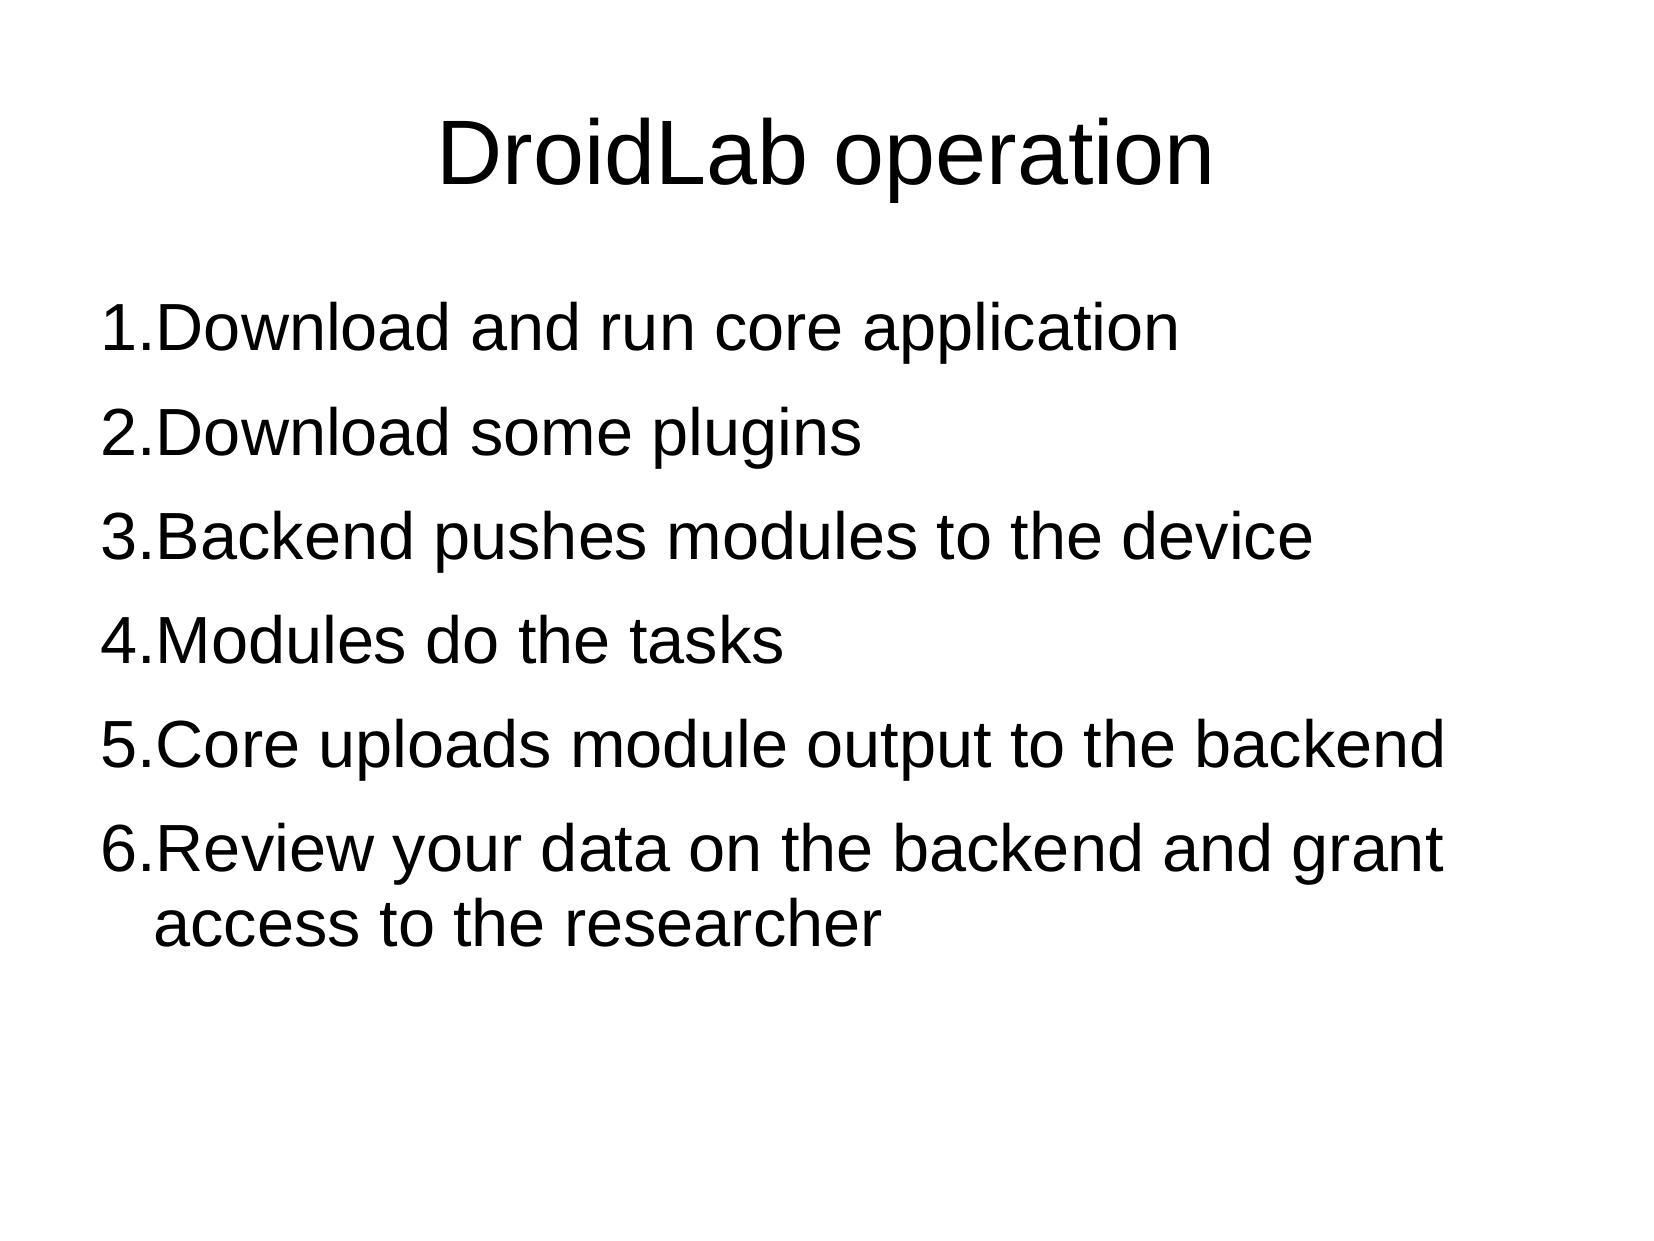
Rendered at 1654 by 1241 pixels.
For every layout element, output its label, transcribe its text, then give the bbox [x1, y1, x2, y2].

title DroidLab operation [82, 49, 1571, 257]
list Download and run core application Download some plugins Backend pushes modules to the device Modules do the tasks Core uploads module output to the backend Review your data on the backend and grant access to the researcher [82, 290, 1571, 1109]
